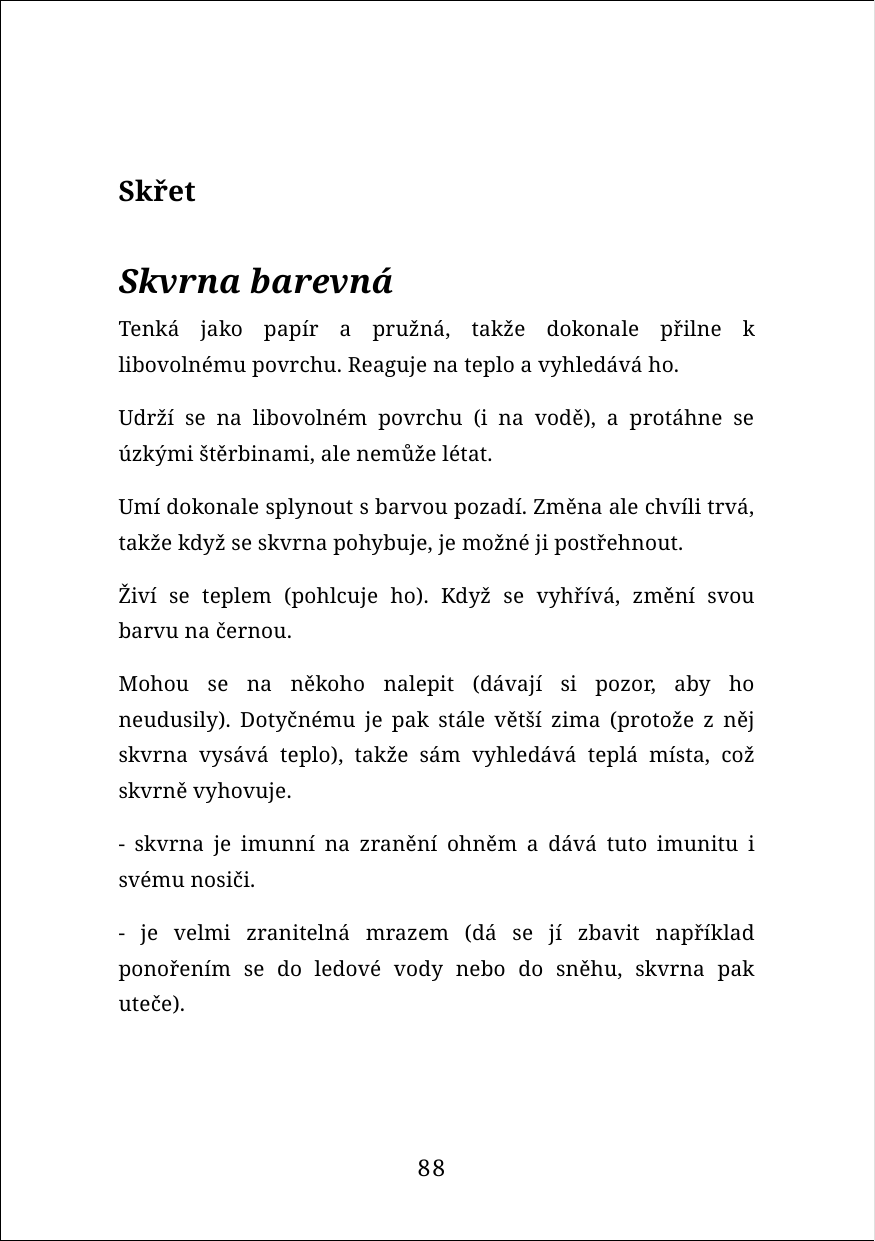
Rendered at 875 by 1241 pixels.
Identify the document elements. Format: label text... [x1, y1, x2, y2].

text Tenká jako papír a pružná, takže dokonale přilne k libovolnému povrchu. Reaguje na teplo a vyhledává ho. [118, 314, 756, 378]
subtitle Skvrna barevná [118, 257, 756, 303]
subtitle Skřet [118, 172, 756, 210]
text - skvrna je imunní na zranění ohněm a dává tuto imunitu i svému nosiči. [118, 829, 756, 893]
text Živí se teplem (pohlcuje ho). Když se vyhřívá, změní svou barvu na černou. [118, 581, 756, 645]
text - je velmi zranitelná mrazem (dá se jí zbavit například ponořením se do ledové vody nebo do sněhu, skvrna pak uteče). [118, 918, 756, 1018]
text Mohou se na někoho nalepit (dávají si pozor, aby ho neudusily). Dotyčnému je pak stále větší zima (protože z něj skvrna vysává teplo), takže sám vyhledává teplá místa, což skvrně vyhovuje. [118, 669, 756, 804]
text Udrží se na libovolném povrchu (i na vodě), a protáhne se úzkými štěrbinami, ale nemůže létat. [118, 403, 756, 467]
text Umí dokonale splynout s barvou pozadí. Změna ale chvíli trvá, takže když se skvrna pohybuje, je možné ji postřehnout. [118, 492, 756, 556]
